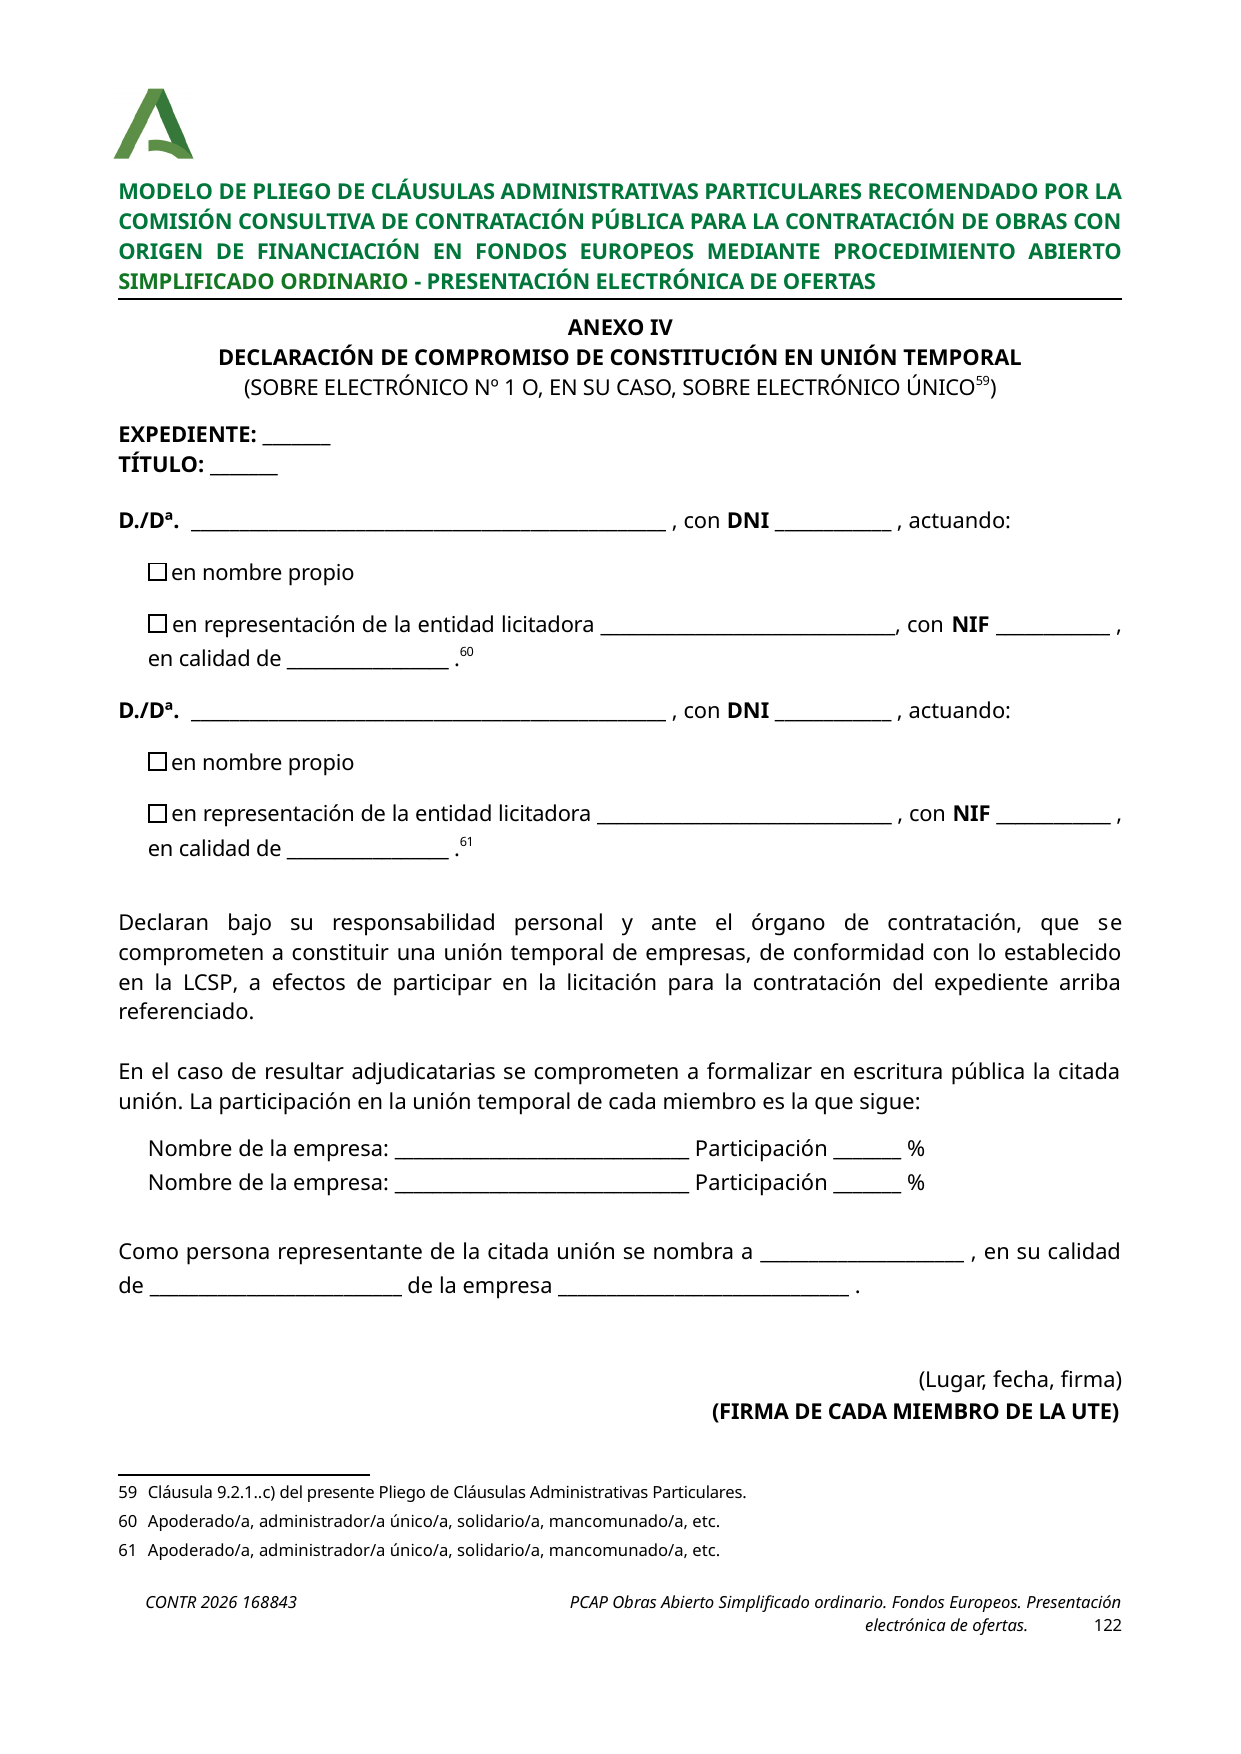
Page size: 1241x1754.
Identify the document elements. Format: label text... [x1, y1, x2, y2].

text Apoderado/a, administrador/a único/a, solidario/a, mancomunado/a, etc. [118, 1538, 1122, 1561]
text Declaran bajo su responsabilidad personal y ante el órgano de contratación, que se comprometen a constituir una unión temporal de empresas, de conformidad con lo establecido en la LCSP, a efectos de participar en la licitación para la contratación del expediente arriba referenciado. [118, 907, 1122, 1026]
text Apoderado/a, administrador/a único/a, solidario/a, mancomunado/a, etc. [118, 1509, 1122, 1532]
text D./Dª. _________________________________________________ , con DNI ____________ , actuando: [118, 695, 1122, 724]
text MODELO DE PLIEGO DE CLÁUSULAS ADMINISTRATIVAS PARTICULARES RECOMENDADO POR LA COMISIÓN CONSULTIVA DE CONTRATACIÓN PÚBLICA PARA LA CONTRATACIÓN DE OBRAS CON ORIGEN DE FINANCIACIÓN EN FONDOS EUROPEOS MEDIANTE PROCEDIMIENTO ABIERTO SIMPLIFICADO ORDINARIO - PRESENTACIÓN ELECTRÓNICA DE OFERTAS [118, 176, 1122, 298]
text en nombre propio [148, 747, 1122, 776]
text en representación de la entidad licitadora _______________________________, con NIF ____________ , en calidad de _________________ . [148, 609, 1122, 673]
text en nombre propio [148, 557, 1122, 587]
text En el caso de resultar adjudicatarias se comprometen a formalizar en escritura pública la citada unión. La participación en la unión temporal de cada miembro es la que sigue: [118, 1056, 1122, 1116]
text (FIRMA DE CADA MIEMBRO DE LA UTE) [118, 1393, 1122, 1429]
text Cláusula 9.2.1..c) del presente Pliego de Cláusulas Administrativas Particulares. [118, 1481, 1122, 1504]
text ANEXO IV [118, 312, 1122, 342]
text D./Dª. _________________________________________________ , con DNI ____________ , actuando: [118, 505, 1122, 535]
text (SOBRE ELECTRÓNICO Nº 1 O, EN SU CASO, SOBRE ELECTRÓNICO ÚNICO) [118, 372, 1122, 402]
text Nombre de la empresa: _______________________________ Participación _______ % [148, 1133, 1122, 1163]
text Nombre de la empresa: _______________________________ Participación _______ % [148, 1167, 1122, 1197]
text en representación de la entidad licitadora _______________________________ , con NIF ____________ , en calidad de _________________ . [148, 798, 1122, 862]
text EXPEDIENTE: _______ [118, 419, 1122, 449]
text Como persona representante de la citada unión se nombra a _____________________ , en su calidad de __________________________ de la empresa ______________________________ . [118, 1236, 1122, 1300]
text DECLARACIÓN DE COMPROMISO DE CONSTITUCIÓN EN UNIÓN TEMPORAL [118, 342, 1122, 372]
picture [109, 84, 198, 163]
text TÍTULO: _______ [118, 449, 1122, 479]
text (Lugar, fecha, firma) [118, 1364, 1122, 1393]
